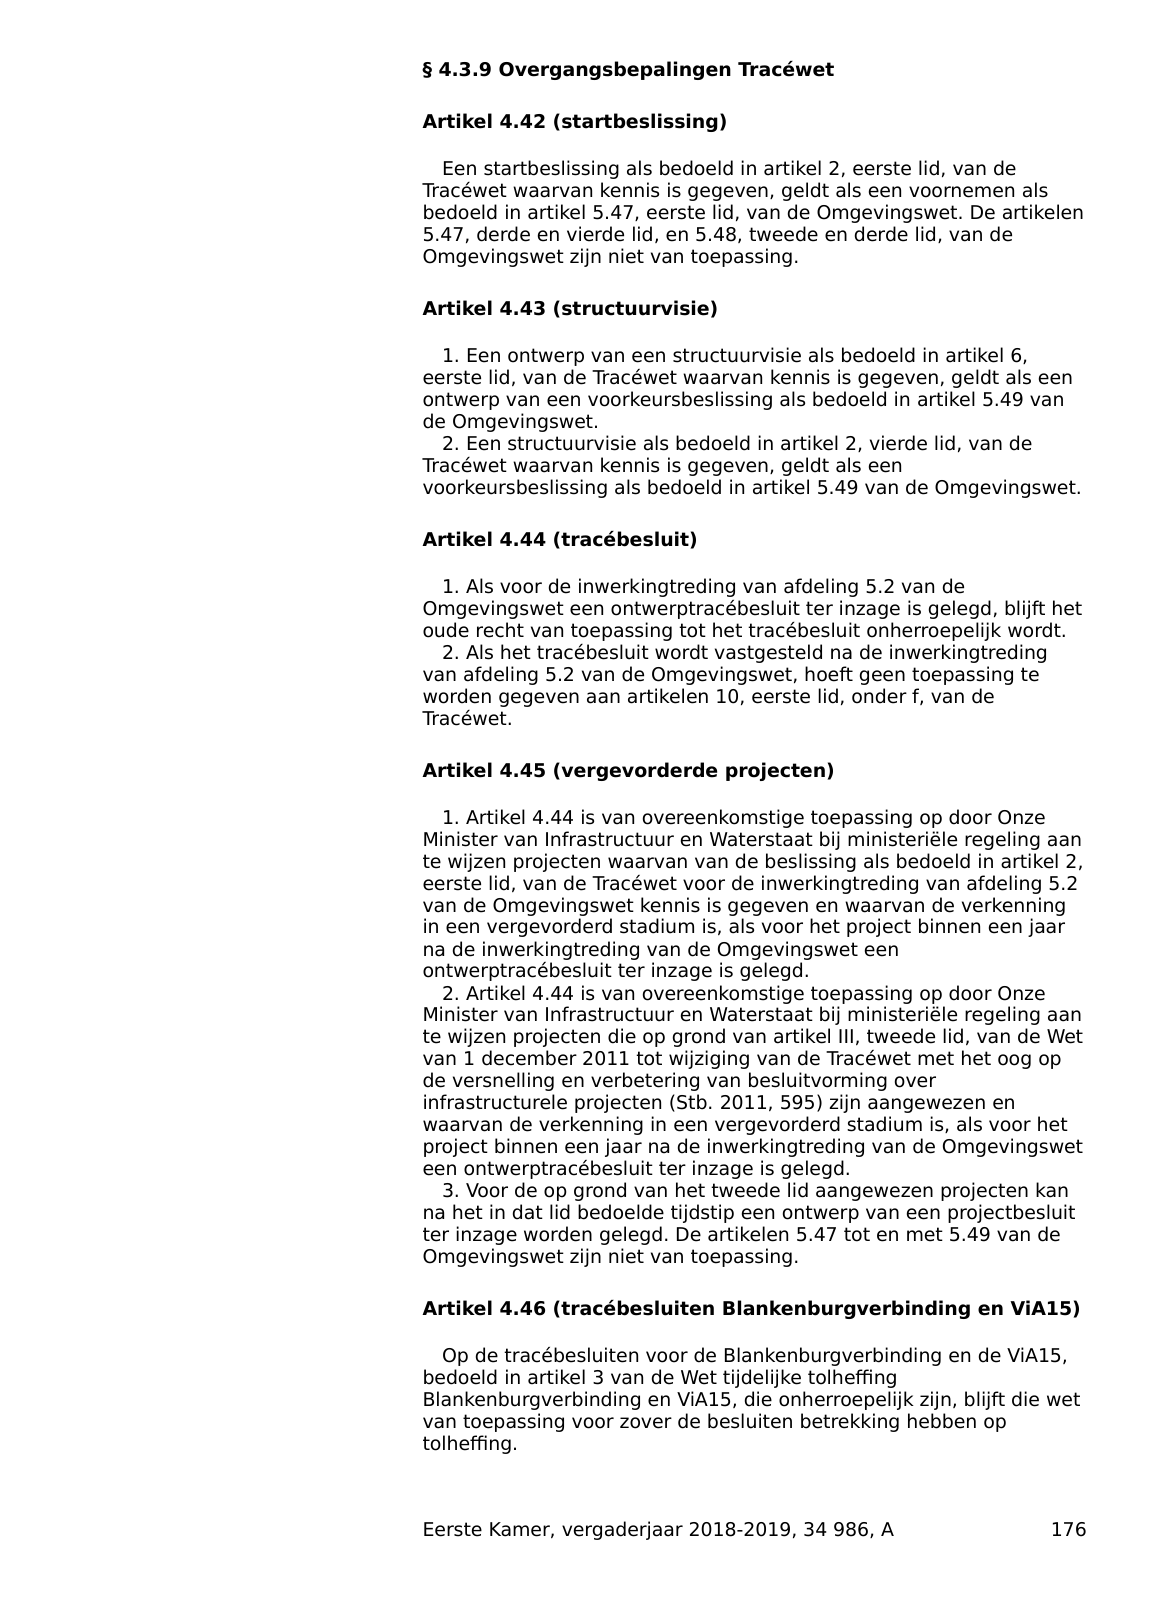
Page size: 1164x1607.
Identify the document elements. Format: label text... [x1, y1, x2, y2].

subtitle Artikel 4.44 (tracébesluit) [422, 529, 1087, 551]
text 1. Een ontwerp van een structuurvisie als bedoeld in artikel 6, eerste lid, van de Tracéwet waarvan kennis is gegeven, geldt als een ontwerp van een voorkeursbeslissing als bedoeld in artikel 5.49 van de Omgevingswet. [422, 345, 1087, 433]
text Op de tracébesluiten voor de Blankenburgverbinding en de ViA15, bedoeld in artikel 3 van de Wet tijdelijke tolheffing Blankenburgverbinding en ViA15, die onherroepelijk zijn, blijft die wet van toepassing voor zover de besluiten betrekking hebben op tolheffing. [422, 1345, 1087, 1455]
text 2. Als het tracébesluit wordt vastgesteld na de inwerkingtreding van afdeling 5.2 van de Omgevingswet, hoeft geen toepassing te worden gegeven aan artikelen 10, eerste lid, onder f, van de Tracéwet. [422, 642, 1087, 729]
subtitle Artikel 4.42 (startbeslissing) [422, 111, 1087, 133]
subtitle Artikel 4.45 (vergevorderde projecten) [422, 759, 1087, 782]
subtitle § 4.3.9 Overgangsbepalingen Tracéwet [422, 59, 1087, 81]
text 2. Een structuurvisie als bedoeld in artikel 2, vierde lid, van de Tracéwet waarvan kennis is gegeven, geldt als een voorkeursbeslissing als bedoeld in artikel 5.49 van de Omgevingswet. [422, 433, 1087, 499]
text 1. Artikel 4.44 is van overeenkomstige toepassing op door Onze Minister van Infrastructuur en Waterstaat bij ministeriële regeling aan te wijzen projecten waarvan van de beslissing als bedoeld in artikel 2, eerste lid, van de Tracéwet voor de inwerkingtreding van afdeling 5.2 van de Omgevingswet kennis is gegeven en waarvan de verkenning in een vergevorderd stadium is, als voor het project binnen een jaar na de inwerkingtreding van de Omgevingswet een ontwerptracébesluit ter inzage is gelegd. [422, 807, 1087, 982]
text 2. Artikel 4.44 is van overeenkomstige toepassing op door Onze Minister van Infrastructuur en Waterstaat bij ministeriële regeling aan te wijzen projecten die op grond van artikel III, tweede lid, van de Wet van 1 december 2011 tot wijziging van de Tracéwet met het oog op de versnelling en verbetering van besluitvorming over infrastructurele projecten (Stb. 2011, 595) zijn aangewezen en waarvan de verkenning in een vergevorderd stadium is, als voor het project binnen een jaar na de inwerkingtreding van de Omgevingswet een ontwerptracébesluit ter inzage is gelegd. [422, 982, 1087, 1180]
text Een startbeslissing als bedoeld in artikel 2, eerste lid, van de Tracéwet waarvan kennis is gegeven, geldt als een voornemen als bedoeld in artikel 5.47, eerste lid, van de Omgevingswet. De artikelen 5.47, derde en vierde lid, en 5.48, tweede en derde lid, van de Omgevingswet zijn niet van toepassing. [422, 158, 1087, 268]
text 3. Voor de op grond van het tweede lid aangewezen projecten kan na het in dat lid bedoelde tijdstip een ontwerp van een projectbesluit ter inzage worden gelegd. De artikelen 5.47 tot en met 5.49 van de Omgevingswet zijn niet van toepassing. [422, 1180, 1087, 1268]
subtitle Artikel 4.46 (tracébesluiten Blankenburgverbinding en ViA15) [422, 1298, 1087, 1320]
subtitle Artikel 4.43 (structuurvisie) [422, 298, 1087, 320]
text 1. Als voor de inwerkingtreding van afdeling 5.2 van de Omgevingswet een ontwerptracébesluit ter inzage is gelegd, blijft het oude recht van toepassing tot het tracébesluit onherroepelijk wordt. [422, 576, 1087, 642]
